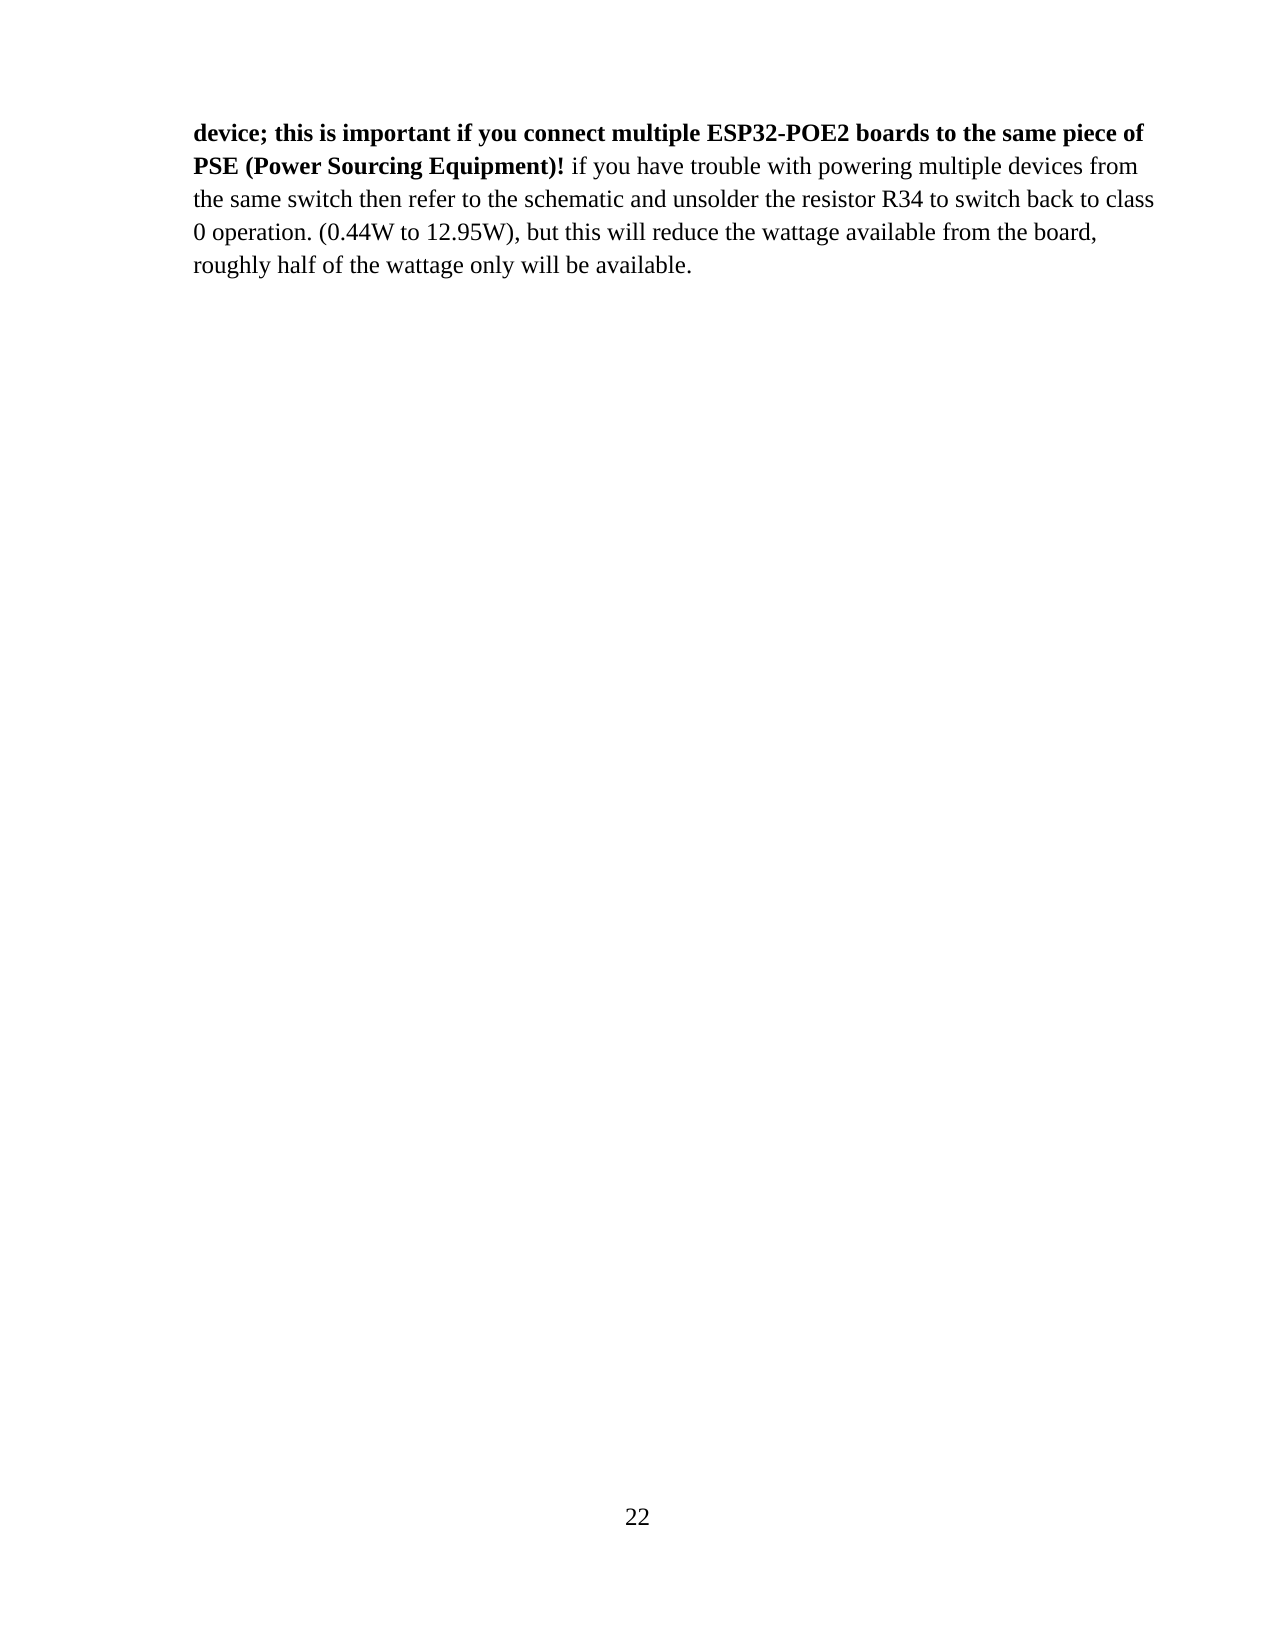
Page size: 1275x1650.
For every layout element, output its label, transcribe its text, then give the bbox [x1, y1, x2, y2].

list device; this is important if you connect multiple ESP32-POE2 boards to the same piece of PSE (Power Sourcing Equipment)! if you have trouble with powering multiple devices from the same switch then refer to the schematic and unsolder the resistor R34 to switch back to class 0 operation. (0.44W to 12.95W), but this will reduce the wattage available from the board, roughly half of the wattage only will be available. [156, 118, 1157, 279]
